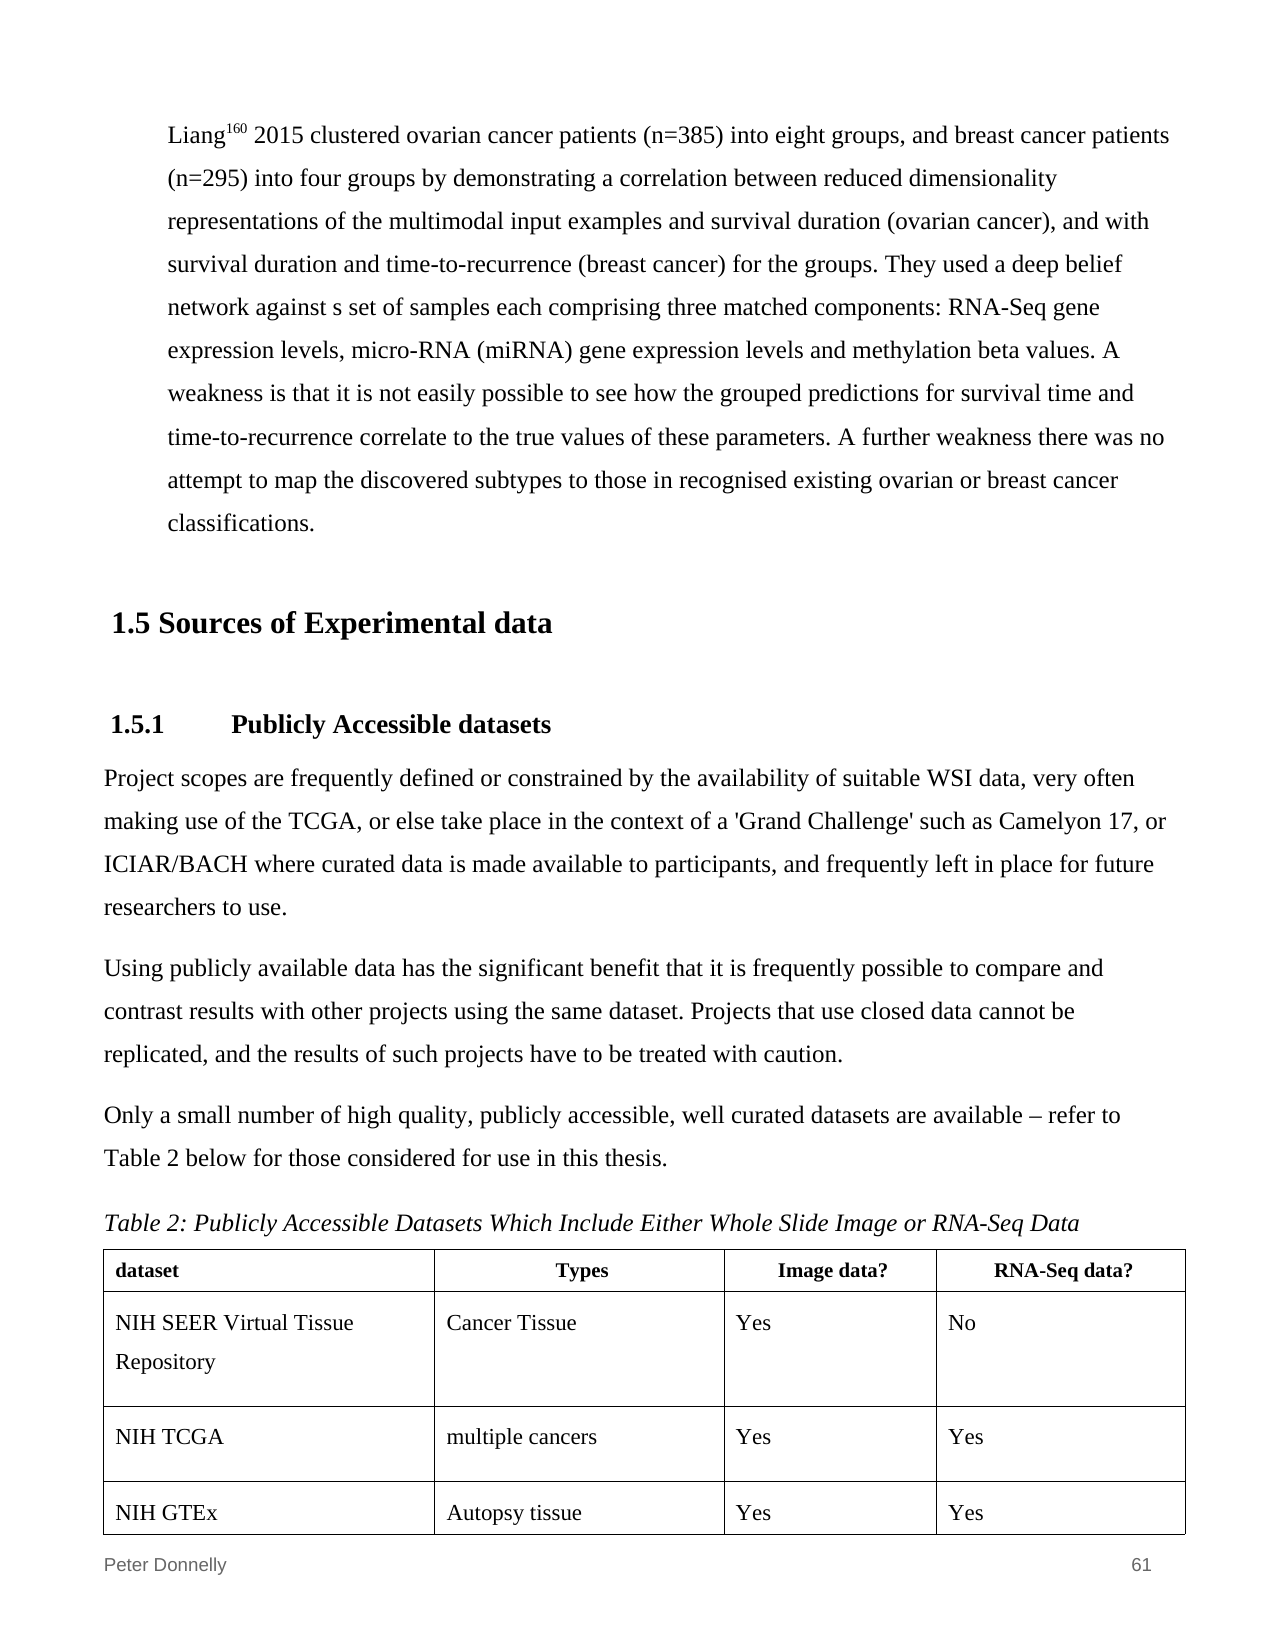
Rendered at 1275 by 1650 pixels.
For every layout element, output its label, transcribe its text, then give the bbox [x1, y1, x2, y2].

table_cell Yes [937, 1407, 1185, 1481]
table_cell NIH GTEx [104, 1482, 434, 1534]
table_cell Yes [937, 1482, 1185, 1534]
text Project scopes are frequently defined or constrained by the availability of suitable WSI data, very often making use of the TCGA, or else take place in the context of a 'Grand Challenge' such as Camelyon 17, or ICIAR/BACH where curated data is made available to participants, and frequently left in place for future researchers to use. [103, 763, 1181, 921]
table_cell NIH TCGA [104, 1407, 434, 1481]
table_header Types [435, 1250, 724, 1291]
table_cell No [937, 1292, 1185, 1406]
text Liang 2015 clustered ovarian cancer patients (n=385) into eight groups, and breast cancer patients (n=295) into four groups by demonstrating a correlation between reduced dimensionality representations of the multimodal input examples and survival duration (ovarian cancer), and with survival duration and time-to-recurrence (breast cancer) for the groups. They used a deep belief network against s set of samples each comprising three matched components: RNA-Seq gene expression levels, micro-RNA (miRNA) gene expression levels and methylation beta values. A weakness is that it is not easily possible to see how the grouped predictions for survival time and time-to-recurrence correlate to the true values of these parameters. A further weakness there was no attempt to map the discovered subtypes to those in recognised existing ovarian or breast cancer classifications. [167, 120, 1181, 537]
text Table 2: Publicly Accessible Datasets Which Include Either Whole Slide Image or RNA-Seq Data [103, 1208, 1181, 1236]
table_cell Cancer Tissue [435, 1292, 724, 1406]
subtitle Sources of Experimental data [103, 604, 1181, 640]
table_cell multiple cancers [435, 1407, 724, 1481]
table_header RNA-Seq data? [937, 1250, 1185, 1291]
table_cell Yes [725, 1292, 936, 1406]
table_cell Autopsy tissue [435, 1482, 724, 1534]
table_cell NIH SEER Virtual Tissue Repository [104, 1292, 434, 1406]
text Using publicly available data has the significant benefit that it is frequently possible to compare and contrast results with other projects using the same dataset. Projects that use closed data cannot be replicated, and the results of such projects have to be treated with caution. [103, 953, 1181, 1068]
table_header dataset [104, 1250, 434, 1291]
table_header Image data? [725, 1250, 936, 1291]
text Only a small number of high quality, publicly accessible, well curated datasets are available – refer to Table 2 below for those considered for use in this thesis. [103, 1100, 1181, 1172]
subtitle Publicly Accessible datasets [103, 708, 1181, 739]
table_cell Yes [725, 1407, 936, 1481]
table_cell Yes [725, 1482, 936, 1534]
